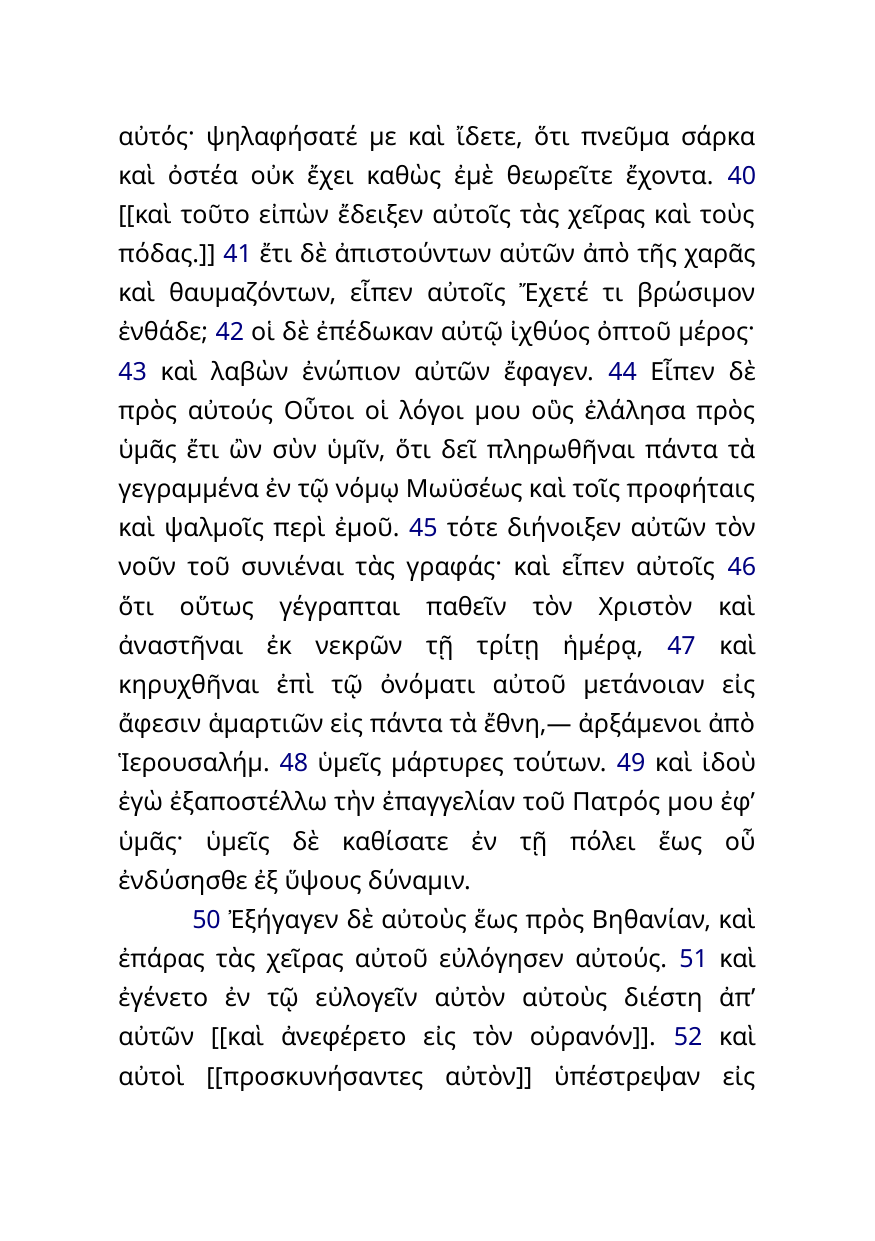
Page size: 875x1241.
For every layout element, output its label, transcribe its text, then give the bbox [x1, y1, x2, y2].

text αὐτός· ψηλαφήσατέ με καὶ ἴδετε, ὅτι πνεῦμα σάρκα καὶ ὀστέα οὐκ ἔχει καθὼς ἐμὲ θεωρεῖτε ἔχοντα. 40 [[καὶ τοῦτο εἰπὼν ἔδειξεν αὐτοῖς τὰς χεῖρας καὶ τοὺς πόδας.]] 41 ἔτι δὲ ἀπιστούντων αὐτῶν ἀπὸ τῆς χαρᾶς καὶ θαυμαζόντων, εἶπεν αὐτοῖς Ἔχετέ τι βρώσιμον ἐνθάδε; 42 οἱ δὲ ἐπέδωκαν αὐτῷ ἰχθύος ὀπτοῦ μέρος· 43 καὶ λαβὼν ἐνώπιον αὐτῶν ἔφαγεν. 44 Εἶπεν δὲ πρὸς αὐτούς Οὗτοι οἱ λόγοι μου οὓς ἐλάλησα πρὸς ὑμᾶς ἔτι ὢν σὺν ὑμῖν, ὅτι δεῖ πληρωθῆναι πάντα τὰ γεγραμμένα ἐν τῷ νόμῳ Μωϋσέως καὶ τοῖς προφήταις καὶ ψαλμοῖς περὶ ἐμοῦ. 45 τότε διήνοιξεν αὐτῶν τὸν νοῦν τοῦ συνιέναι τὰς γραφάς· καὶ εἶπεν αὐτοῖς 46 ὅτι οὕτως γέγραπται παθεῖν τὸν Χριστὸν καὶ ἀναστῆναι ἐκ νεκρῶν τῇ τρίτῃ ἡμέρᾳ, 47 καὶ κηρυχθῆναι ἐπὶ τῷ ὀνόματι αὐτοῦ μετάνοιαν εἰς ἄφεσιν ἁμαρτιῶν εἰς πάντα τὰ ἔθνη,— ἀρξάμενοι ἀπὸ Ἱερουσαλήμ. 48 ὑμεῖς μάρτυρες τούτων. 49 καὶ ἰδοὺ ἐγὼ ἐξαποστέλλω τὴν ἐπαγγελίαν τοῦ Πατρός μου ἐφ’ ὑμᾶς· ὑμεῖς δὲ καθίσατε ἐν τῇ πόλει ἕως οὗ ἐνδύσησθε ἐξ ὕψους δύναμιν. [118, 118, 756, 896]
text 50 Ἐξήγαγεν δὲ αὐτοὺς ἕως πρὸς Βηθανίαν, καὶ ἐπάρας τὰς χεῖρας αὐτοῦ εὐλόγησεν αὐτούς. 51 καὶ ἐγένετο ἐν τῷ εὐλογεῖν αὐτὸν αὐτοὺς διέστη ἀπ’ αὐτῶν [[καὶ ἀνεφέρετο εἰς τὸν οὐρανόν]]. 52 καὶ αὐτοὶ [[προσκυνήσαντες αὐτὸν]] ὑπέστρεψαν εἰς [118, 901, 756, 1092]
